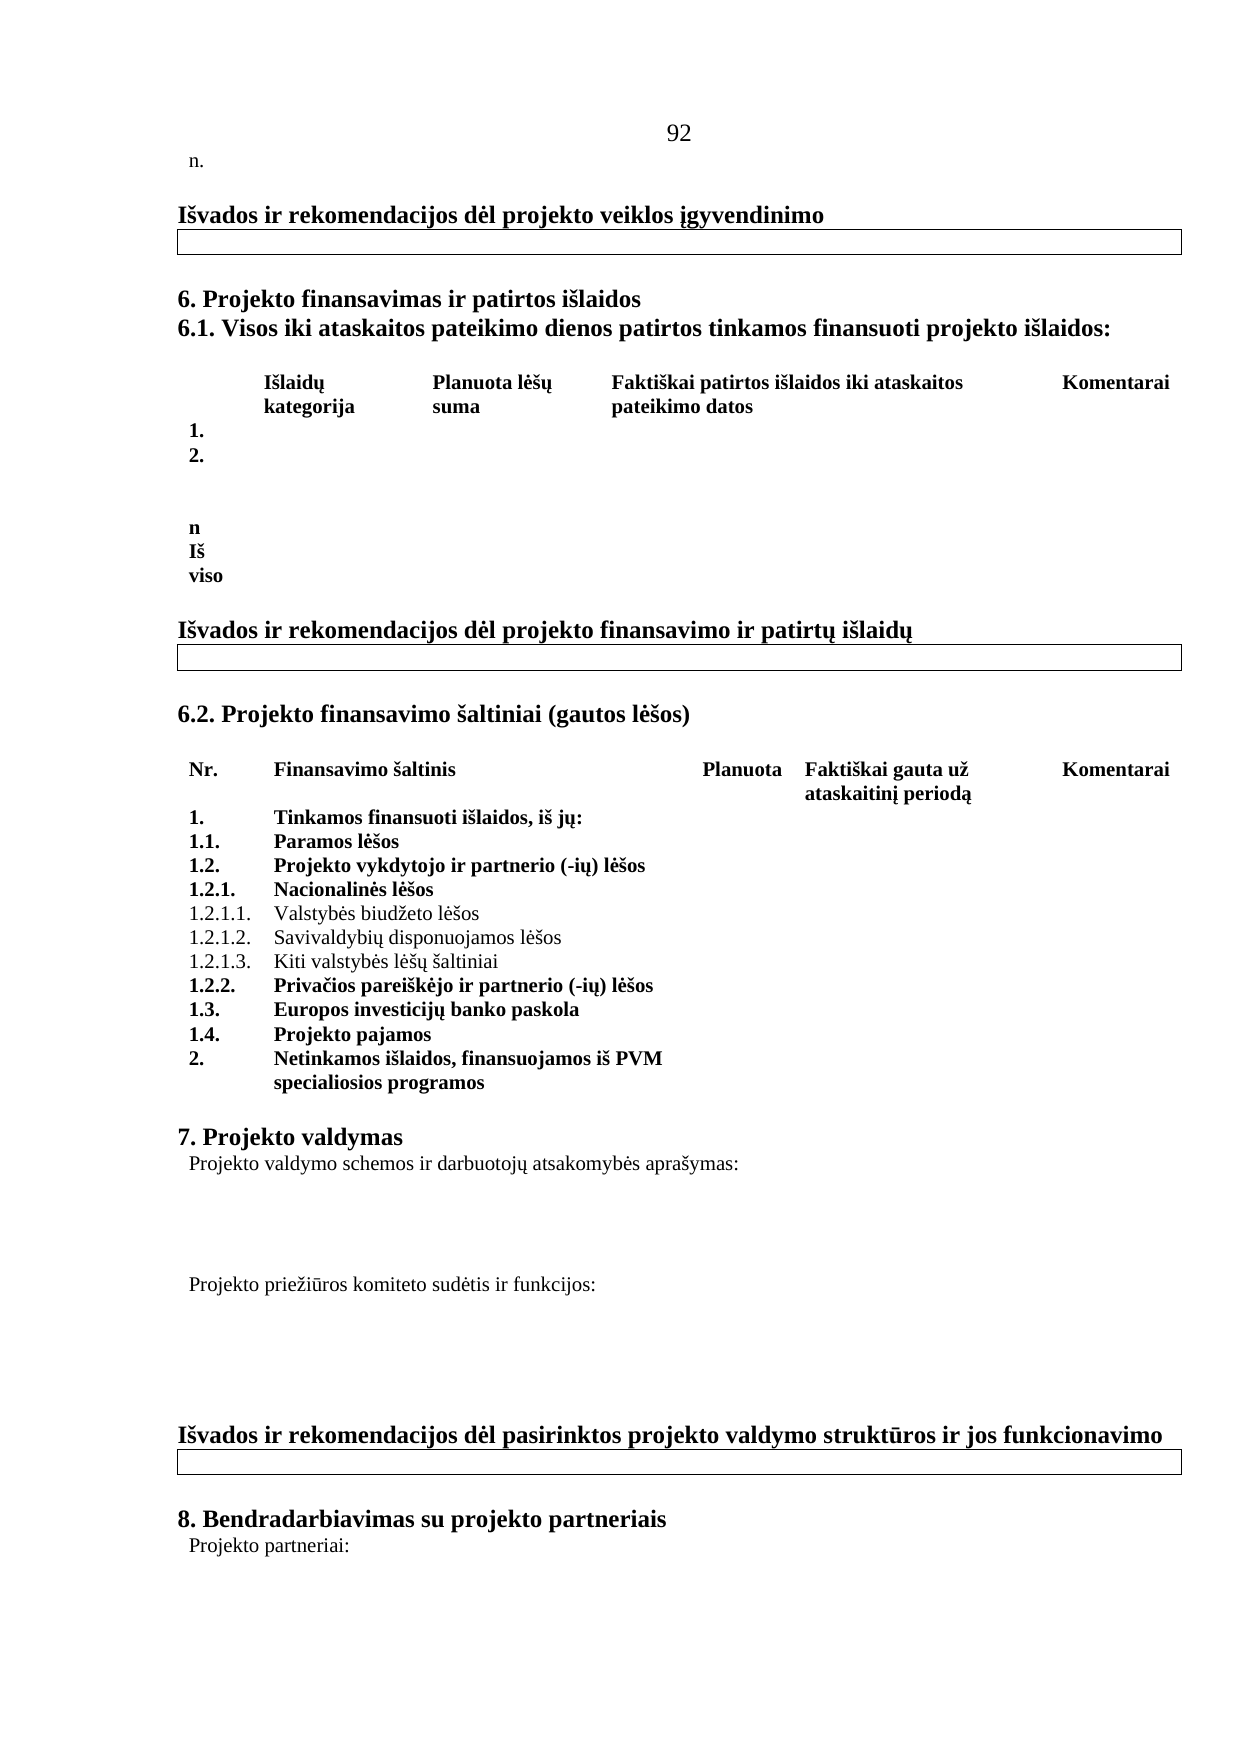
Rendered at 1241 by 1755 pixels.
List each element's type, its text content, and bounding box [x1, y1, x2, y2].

table_cell n. [177, 148, 218, 172]
table_cell [600, 443, 1051, 467]
table_cell [252, 539, 421, 587]
table_cell [421, 467, 600, 491]
table_cell Netinkamos išlaidos, finansuojamos iš PVM specialiosios programos [262, 1046, 691, 1094]
table_cell [421, 491, 600, 515]
table_cell [1051, 1021, 1181, 1046]
table_cell [691, 1021, 793, 1046]
table_cell [793, 901, 1051, 925]
table_cell [421, 515, 600, 539]
table_cell Privačios pareiškėjo ir partnerio (-ių) lėšos [262, 973, 691, 997]
table_cell [600, 419, 1051, 442]
table_header Komentarai [1051, 757, 1181, 805]
table_cell [252, 467, 421, 491]
table_cell [1051, 443, 1181, 467]
table_cell 1. [177, 805, 262, 829]
table_cell 1. [177, 419, 252, 442]
text 7. Projekto valdymas [177, 1122, 1181, 1151]
table_header Faktiškai gauta už ataskaitinį periodą [793, 757, 1051, 805]
table_cell [252, 491, 421, 515]
text 6. Projekto finansavimas ir patirtos išlaidos [177, 284, 1181, 313]
text 6.1. Visos iki ataskaitos pateikimo dienos patirtos tinkamos finansuoti projekto išlaidos: [177, 313, 1181, 342]
table_cell [1051, 491, 1181, 515]
table_cell [1051, 998, 1181, 1021]
table_header Projekto valdymo schemos ir darbuotojų atsakomybės aprašymas: Projekto priežiūros komiteto sudėtis ir funkcijos: [177, 1151, 1181, 1392]
table_cell [793, 925, 1051, 949]
table_cell [691, 877, 793, 901]
table_cell n [177, 515, 252, 539]
table_cell 1.3. [177, 998, 262, 1021]
table_cell [177, 491, 252, 515]
table_cell 1.2.1.3. [177, 949, 262, 973]
table_cell Paramos lėšos [262, 829, 691, 853]
table_cell [1051, 805, 1181, 829]
table_cell [421, 419, 600, 442]
table_cell [600, 515, 1051, 539]
table_cell [252, 515, 421, 539]
text Išvados ir rekomendacijos dėl projekto finansavimo ir patirtų išlaidų [177, 616, 1181, 644]
table_header Nr. [177, 757, 262, 805]
table_cell [793, 1021, 1051, 1046]
table_header [178, 230, 1181, 254]
table_cell [691, 829, 793, 853]
table_cell 2. [177, 1046, 262, 1094]
table_cell [691, 853, 793, 877]
table_cell [1051, 925, 1181, 949]
table_cell [691, 973, 793, 997]
table_cell Savivaldybių disponuojamos lėšos [262, 925, 691, 949]
table_cell [793, 998, 1051, 1021]
table_cell Iš viso [177, 539, 252, 587]
table_cell [600, 491, 1051, 515]
table_cell 1.2.1.2. [177, 925, 262, 949]
table_cell [793, 877, 1051, 901]
table_header Faktiškai patirtos išlaidos iki ataskaitos pateikimo datos [600, 370, 1051, 418]
table_header Planuota [691, 757, 793, 805]
table_cell [252, 419, 421, 442]
table_cell 1.4. [177, 1021, 262, 1046]
table_cell Nacionalinės lėšos [262, 877, 691, 901]
table_cell [793, 805, 1051, 829]
table_cell [1051, 467, 1181, 491]
table_header Komentarai [1051, 370, 1181, 418]
table_cell [691, 949, 793, 973]
table_cell 1.1. [177, 829, 262, 853]
table_cell [748, 148, 1043, 172]
table_cell Projekto pajamos [262, 1021, 691, 1046]
table_cell [421, 539, 600, 587]
table_cell [1051, 949, 1181, 973]
text Išvados ir rekomendacijos dėl projekto veiklos įgyvendinimo [177, 200, 1181, 229]
text Išvados ir rekomendacijos dėl pasirinktos projekto valdymo struktūros ir jos funkcionavimo [177, 1421, 1181, 1449]
table_cell [1051, 901, 1181, 925]
table_cell [1051, 829, 1181, 853]
table_cell [691, 998, 793, 1021]
table_cell [691, 901, 793, 925]
table_cell [793, 973, 1051, 997]
table_cell [1051, 1046, 1181, 1094]
table_cell [793, 853, 1051, 877]
table_header [177, 370, 252, 418]
table_cell Valstybės biudžeto lėšos [262, 901, 691, 925]
table_cell Tinkamos finansuoti išlaidos, iš jų: [262, 805, 691, 829]
table_cell [1051, 973, 1181, 997]
table_cell [1051, 539, 1181, 587]
table_cell [421, 443, 600, 467]
table_cell [1051, 515, 1181, 539]
table_header [178, 645, 1181, 669]
table_header [178, 1450, 1181, 1474]
table_cell Europos investicijų banko paskola [262, 998, 691, 1021]
table_cell 1.2.1. [177, 877, 262, 901]
table_cell [793, 829, 1051, 853]
table_cell [600, 467, 1051, 491]
table_cell [793, 1046, 1051, 1094]
table_header Projekto partneriai: [177, 1533, 1181, 1605]
table_cell Projekto vykdytojo ir partnerio (-ių) lėšos [262, 853, 691, 877]
table_cell [1043, 148, 1181, 172]
table_cell [691, 925, 793, 949]
table_header Išlaidų kategorija [252, 370, 421, 418]
table_cell [1051, 853, 1181, 877]
table_cell [793, 949, 1051, 973]
table_header Planuota lėšų suma [421, 370, 600, 418]
table_cell [218, 148, 437, 172]
text 8. Bendradarbiavimas su projekto partneriais [177, 1504, 1181, 1533]
table_cell [1051, 419, 1181, 442]
table_cell [177, 467, 252, 491]
table_cell 1.2.2. [177, 973, 262, 997]
table_header Finansavimo šaltinis [262, 757, 691, 805]
table_cell [1051, 877, 1181, 901]
table_cell [691, 1046, 793, 1094]
table_cell [252, 443, 421, 467]
text 6.2. Projekto finansavimo šaltiniai (gautos lėšos) [177, 699, 1181, 728]
table_cell 1.2.1.1. [177, 901, 262, 925]
table_cell [600, 539, 1051, 587]
table_cell [437, 148, 748, 172]
table_cell 1.2. [177, 853, 262, 877]
table_cell [691, 805, 793, 829]
table_cell 2. [177, 443, 252, 467]
table_cell Kiti valstybės lėšų šaltiniai [262, 949, 691, 973]
